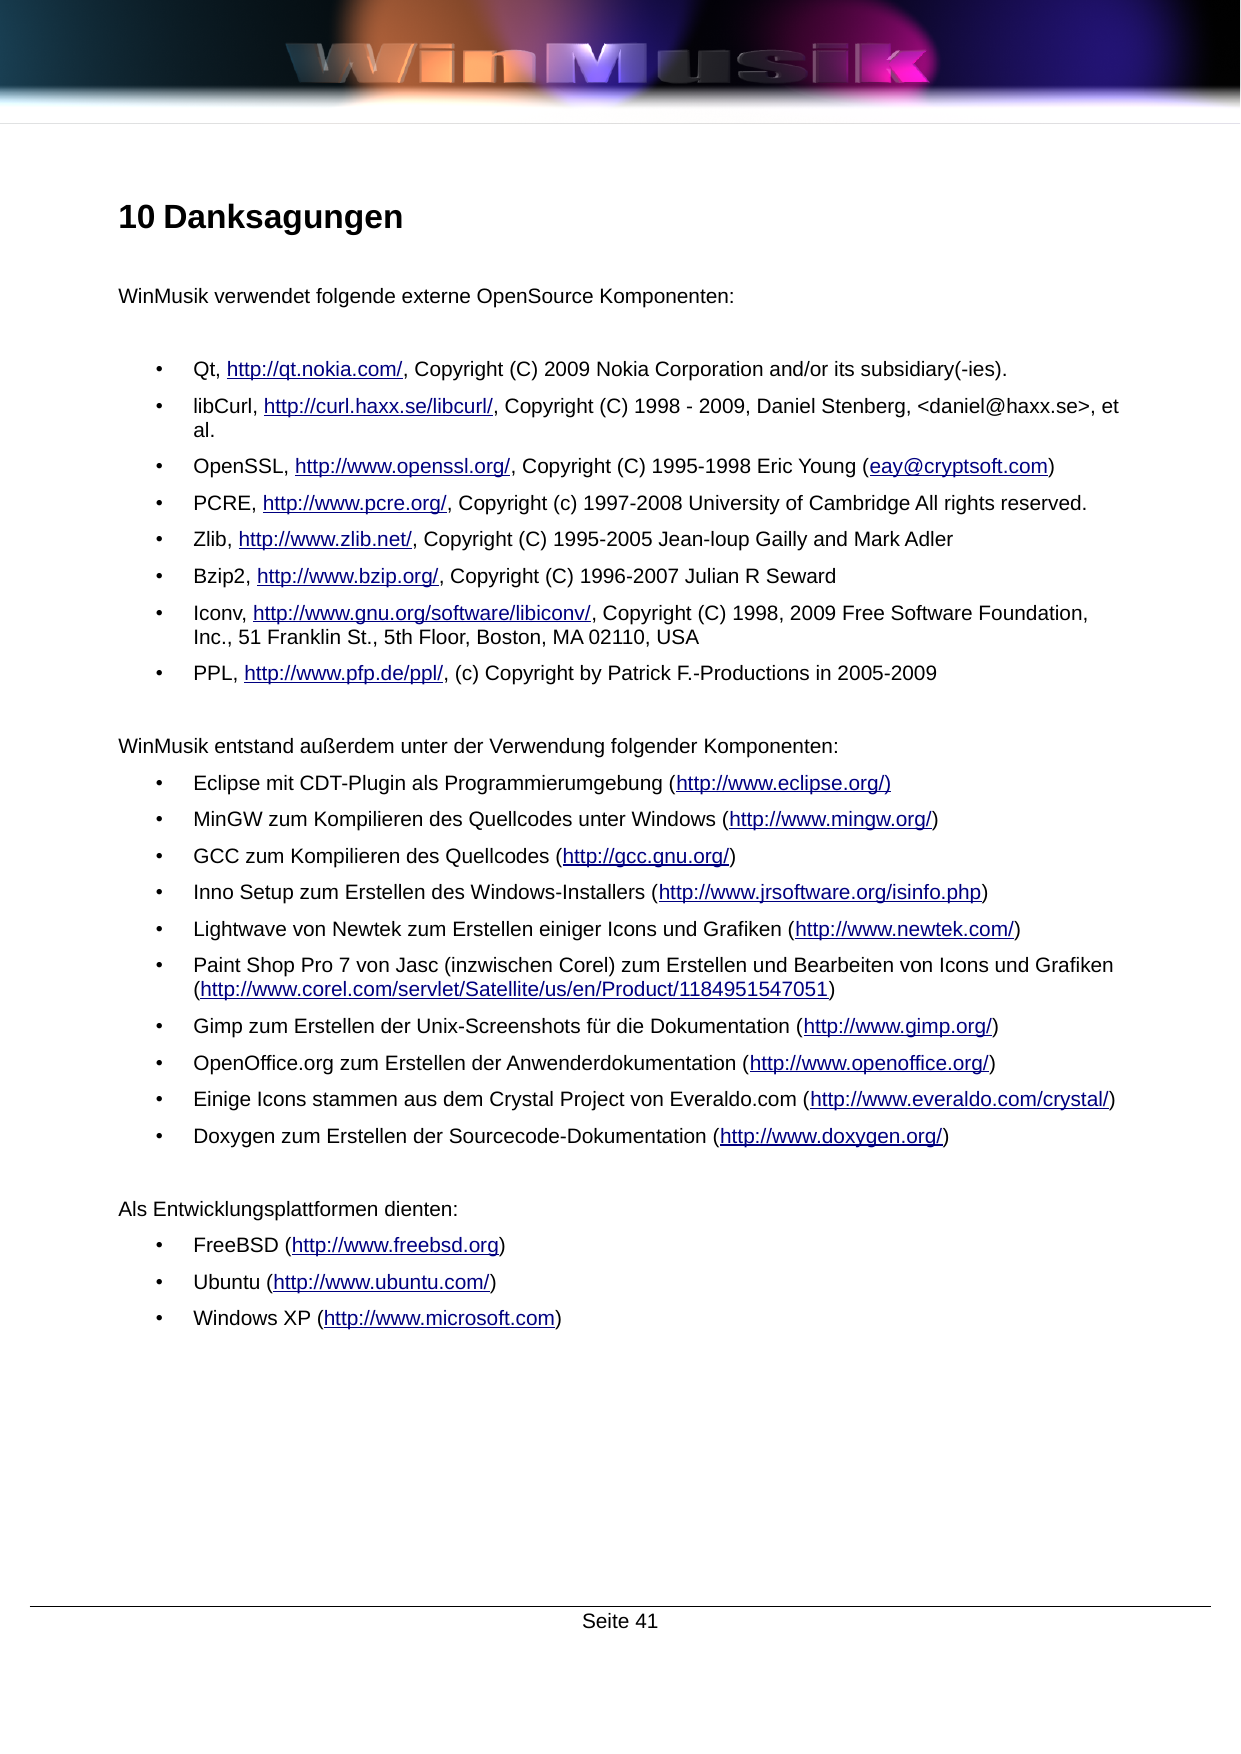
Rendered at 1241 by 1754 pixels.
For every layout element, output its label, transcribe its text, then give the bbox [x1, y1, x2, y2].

text WinMusik entstand außerdem unter der Verwendung folgender Komponenten: [118, 734, 1122, 758]
list Iconv, http://www.gnu.org/software/libiconv/, Copyright (C) 1998, 2009 Free Software Foundation, Inc., 51 Franklin St., 5th Floor, Boston, MA 02110, USA [156, 600, 1122, 648]
list OpenOffice.org zum Erstellen der Anwenderdokumentation (http://www.openoffice.org/) [156, 1050, 1122, 1074]
list Ubuntu (http://www.ubuntu.com/) [156, 1269, 1122, 1293]
list Bzip2, http://www.bzip.org/, Copyright (C) 1996-2007 Julian R Seward [156, 564, 1122, 588]
list Gimp zum Erstellen der Unix-Screenshots für die Dokumentation (http://www.gimp.org/) [156, 1014, 1122, 1038]
list Eclipse mit CDT-Plugin als Programmierumgebung (http://www.eclipse.org/) [156, 770, 1122, 794]
text Als Entwicklungsplattformen dienten: [118, 1196, 1122, 1220]
list Qt, http://qt.nokia.com/, Copyright (C) 2009 Nokia Corporation and/or its subsidiary(-ies). [156, 357, 1122, 381]
list PPL, http://www.pfp.de/ppl/, (c) Copyright by Patrick F.-Productions in 2005-2009 [156, 661, 1122, 685]
list PCRE, http://www.pcre.org/, Copyright (c) 1997-2008 University of Cambridge All rights reserved. [156, 491, 1122, 515]
list Zlib, http://www.zlib.net/, Copyright (C) 1995-2005 Jean-loup Gailly and Mark Adler [156, 527, 1122, 551]
list Einige Icons stammen aus dem Crystal Project von Everaldo.com (http://www.everaldo.com/crystal/) [156, 1087, 1122, 1111]
text WinMusik verwendet folgende externe OpenSource Komponenten: [118, 284, 1122, 308]
subtitle Danksagungen [118, 197, 1122, 235]
list Lightwave von Newtek zum Erstellen einiger Icons und Grafiken (http://www.newtek.com/) [156, 917, 1122, 941]
list FreeBSD (http://www.freebsd.org) [156, 1233, 1122, 1257]
list libCurl, http://curl.haxx.se/libcurl/, Copyright (C) 1998 - 2009, Daniel Stenberg, <daniel@haxx.se>, et al. [156, 394, 1122, 442]
list GCC zum Kompilieren des Quellcodes (http://gcc.gnu.org/) [156, 843, 1122, 868]
list MinGW zum Kompilieren des Quellcodes unter Windows (http://www.mingw.org/) [156, 807, 1122, 831]
list Paint Shop Pro 7 von Jasc (inzwischen Corel) zum Erstellen und Bearbeiten von Icons und Grafiken (http://www.corel.com/servlet/Satellite/us/en/Product/1184951547051) [156, 953, 1122, 1001]
list Inno Setup zum Erstellen des Windows-Installers (http://www.jrsoftware.org/isinfo.php) [156, 880, 1122, 904]
list OpenSSL, http://www.openssl.org/, Copyright (C) 1995-1998 Eric Young (eay@cryptsoft.com) [156, 454, 1122, 478]
list Windows XP (http://www.microsoft.com) [156, 1306, 1122, 1330]
list Doxygen zum Erstellen der Sourcecode-Dokumentation (http://www.doxygen.org/) [156, 1123, 1122, 1147]
